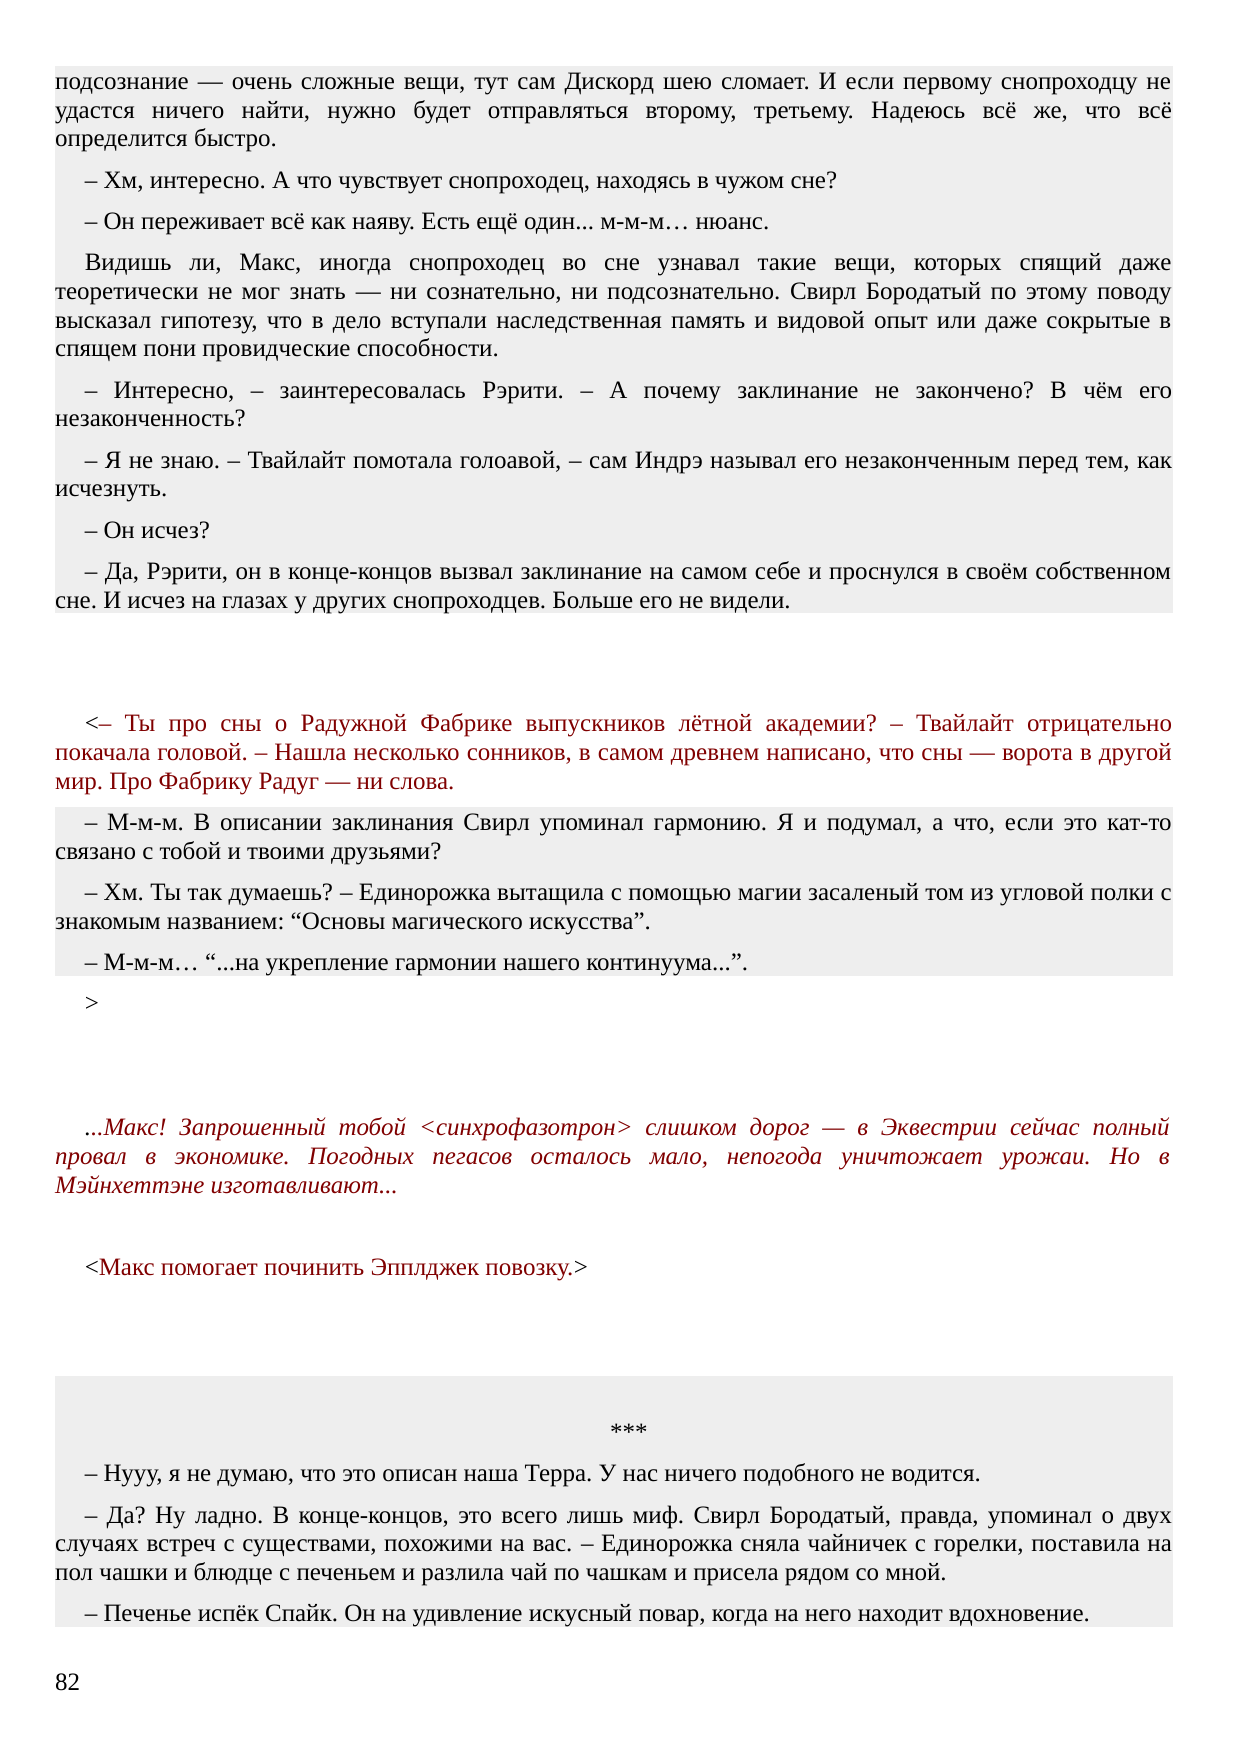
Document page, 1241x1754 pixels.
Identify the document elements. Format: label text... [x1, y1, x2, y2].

text – М-м-м. В описании заклинания Свирл упоминал гармонию. Я и подумал, а что, если это кат-то связано с тобой и твоими друзьями? [55, 807, 1173, 865]
text – Он исчез? [55, 515, 1173, 543]
text – Хм. Ты так думаешь? – Единорожка вытащила с помощью магии засаленый том из угловой полки с знакомым названием: “Основы магического искусства”. [55, 877, 1173, 935]
text <– Ты про сны о Радужной Фабрике выпускников лётной академии? – Твайлайт отрицательно покачала головой. – Нашла несколько сонников, в самом древнем написано, что сны — ворота в другой мир. Про Фабрику Радуг — ни слова. [55, 708, 1173, 795]
text – Я не знаю. – Твайлайт помотала голоавой, – сам Индрэ называл его незаконченным перед тем, как исчезнуть. [55, 445, 1173, 502]
text – М-м-м… “...на укрепление гармонии нашего континуума...”. [55, 947, 1173, 976]
text – Хм, интересно. А что чувствует снопроходец, находясь в чужом сне? [55, 165, 1173, 193]
text – Да? Ну ладно. В конце-концов, это всего лишь миф. Свирл Бородатый, правда, упоминал о двух случаях встреч с существами, похожими на вас. – Единорожка сняла чайничек с горелки, поставила на пол чашки и блюдце с печеньем и разлила чай по чашкам и присела рядом со мной. [55, 1500, 1173, 1586]
text ...Макс! Запрошенный тобой <синхрофазотрон> слишком дорог — в Эквестрии сейчас полный провал в экономике. Погодных пегасов осталось мало, непогода уничтожает урожаи. Но в Мэйнхеттэне изготавливают... [55, 1112, 1173, 1198]
text Видишь ли, Макс, иногда снопроходец во сне узнавал такие вещи, которых спящий даже теоретически не мог знать — ни сознательно, ни подсознательно. Свирл Бородатый по этому поводу высказал гипотезу, что в дело вступали наследственная память и видовой опыт или даже сокрытые в спящем пони провидческие способности. [55, 247, 1173, 362]
text – Нууу, я не думаю, что это описан наша Терра. У нас ничего подобного не водится. [55, 1458, 1173, 1487]
text *** [55, 1417, 1173, 1446]
text – Да, Рэрити, он в конце-концов вызвал заклинание на самом себе и проснулся в своём собственном сне. И исчез на глазах у других снопроходцев. Больше его не видели. [55, 556, 1173, 613]
text > [55, 988, 1173, 1017]
text – Интересно, – заинтересовалась Рэрити. – А почему заклинание не закончено? В чём его незаконченность? [55, 375, 1173, 432]
text – Печенье испёк Спайк. Он на удивление искусный повар, когда на него находит вдохновение. [55, 1598, 1173, 1627]
text <Макс помогает починить Эпплджек повозку.> [55, 1252, 1173, 1281]
text подсознание — очень сложные вещи, тут сам Дискорд шею сломает. И если первому снопроходцу не удастся ничего найти, нужно будет отправляться второму, третьему. Надеюсь всё же, что всё определится быстро. [55, 66, 1173, 152]
text – Он переживает всё как наяву. Есть ещё один... м-м-м… нюанс. [55, 206, 1173, 235]
